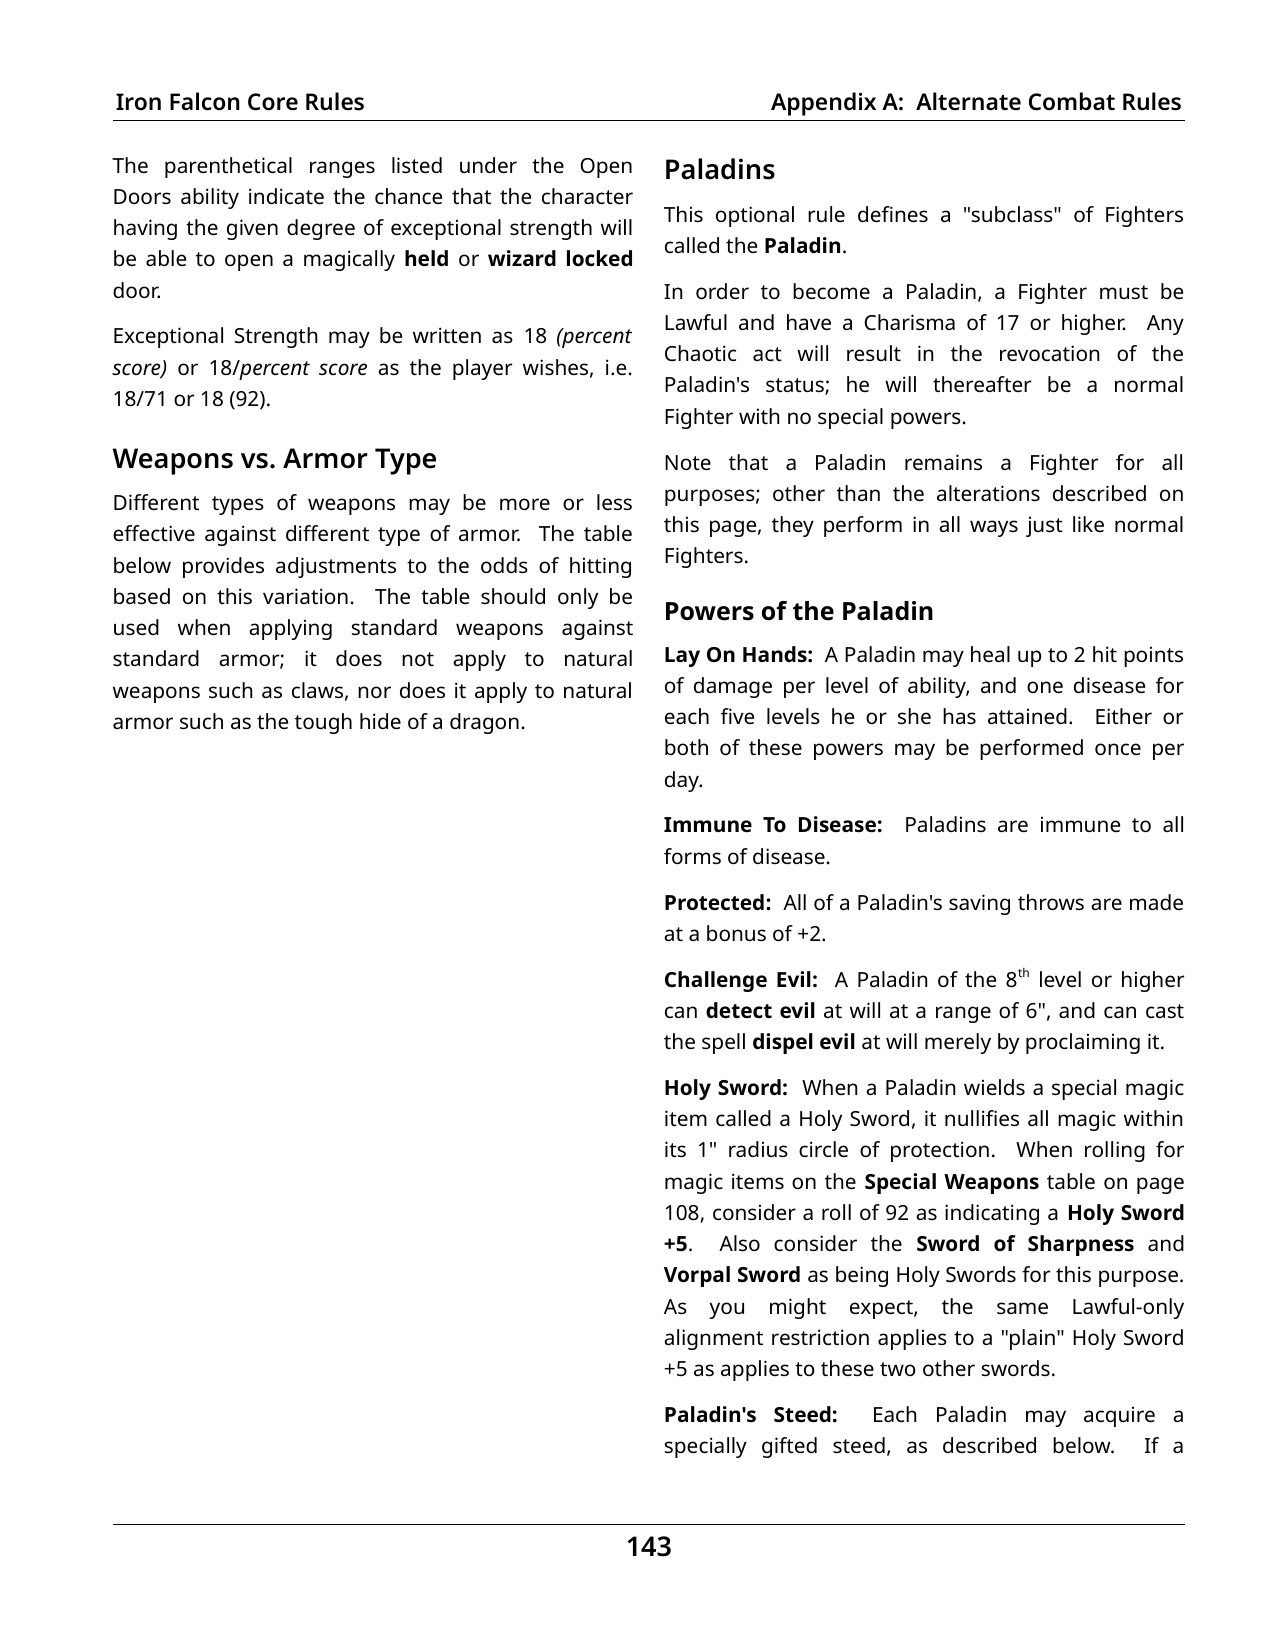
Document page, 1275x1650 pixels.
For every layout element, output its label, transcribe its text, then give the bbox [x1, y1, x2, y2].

text Protected: All of a Paladin's saving throws are made at a bonus of +2. [664, 888, 1185, 947]
text The parenthetical ranges listed under the Open Doors ability indicate the chance that the character having the given degree of exceptional strength will be able to open a magically held or wizard locked door. [112, 151, 634, 304]
subtitle Paladins [664, 151, 1185, 188]
subtitle Weapons vs. Armor Type [112, 439, 634, 476]
text Lay On Hands: A Paladin may heal up to 2 hit points of damage per level of ability, and one disease for each five levels he or she has attained. Either or both of these powers may be performed once per day. [664, 640, 1185, 793]
text This optional rule defines a "subclass" of Fighters called the Paladin. [664, 200, 1185, 259]
text Immune To Disease: Paladins are immune to all forms of disease. [664, 811, 1185, 870]
text Different types of weapons may be more or less effective against different type of armor. The table below provides adjustments to the odds of hitting based on this variation. The table should only be used when applying standard weapons against standard armor; it does not apply to natural weapons such as claws, nor does it apply to natural armor such as the tough hide of a dragon. [112, 488, 634, 735]
text Exceptional Strength may be written as 18 (percent score) or 18/percent score as the player wishes, i.e. 18/71 or 18 (92). [112, 322, 634, 413]
text Holy Sword: When a Paladin wields a special magic item called a Holy Sword, it nullifies all magic within its 1" radius circle of protection. When rolling for magic items on the Special Weapons table on page 97, consider a roll of 92 as indicating a Holy Sword +5. Also consider the Sword of Sharpness and Vorpal Sword as being Holy Swords for this purpose. As you might expect, the same Lawful-only alignment restriction applies to a "plain" Holy Sword +5 as applies to these two other swords. [664, 1073, 1185, 1383]
text Paladin's Steed: Each Paladin may acquire a specially gifted steed, as described below. If a [664, 1400, 1185, 1460]
text Note that a Paladin remains a Fighter for all purposes; other than the alterations described on this page, they perform in all ways just like normal Fighters. [664, 448, 1185, 570]
text In order to become a Paladin, a Fighter must be Lawful and have a Charisma of 17 or higher. Any Chaotic act will result in the revocation of the Paladin's status; he will thereafter be a normal Fighter with no special powers. [664, 277, 1185, 430]
subtitle Powers of the Paladin [664, 594, 1185, 628]
text Challenge Evil: A Paladin of the 8th level or higher can detect evil at will at a range of 6", and can cast the spell dispel evil at will merely by proclaiming it. [664, 965, 1185, 1056]
